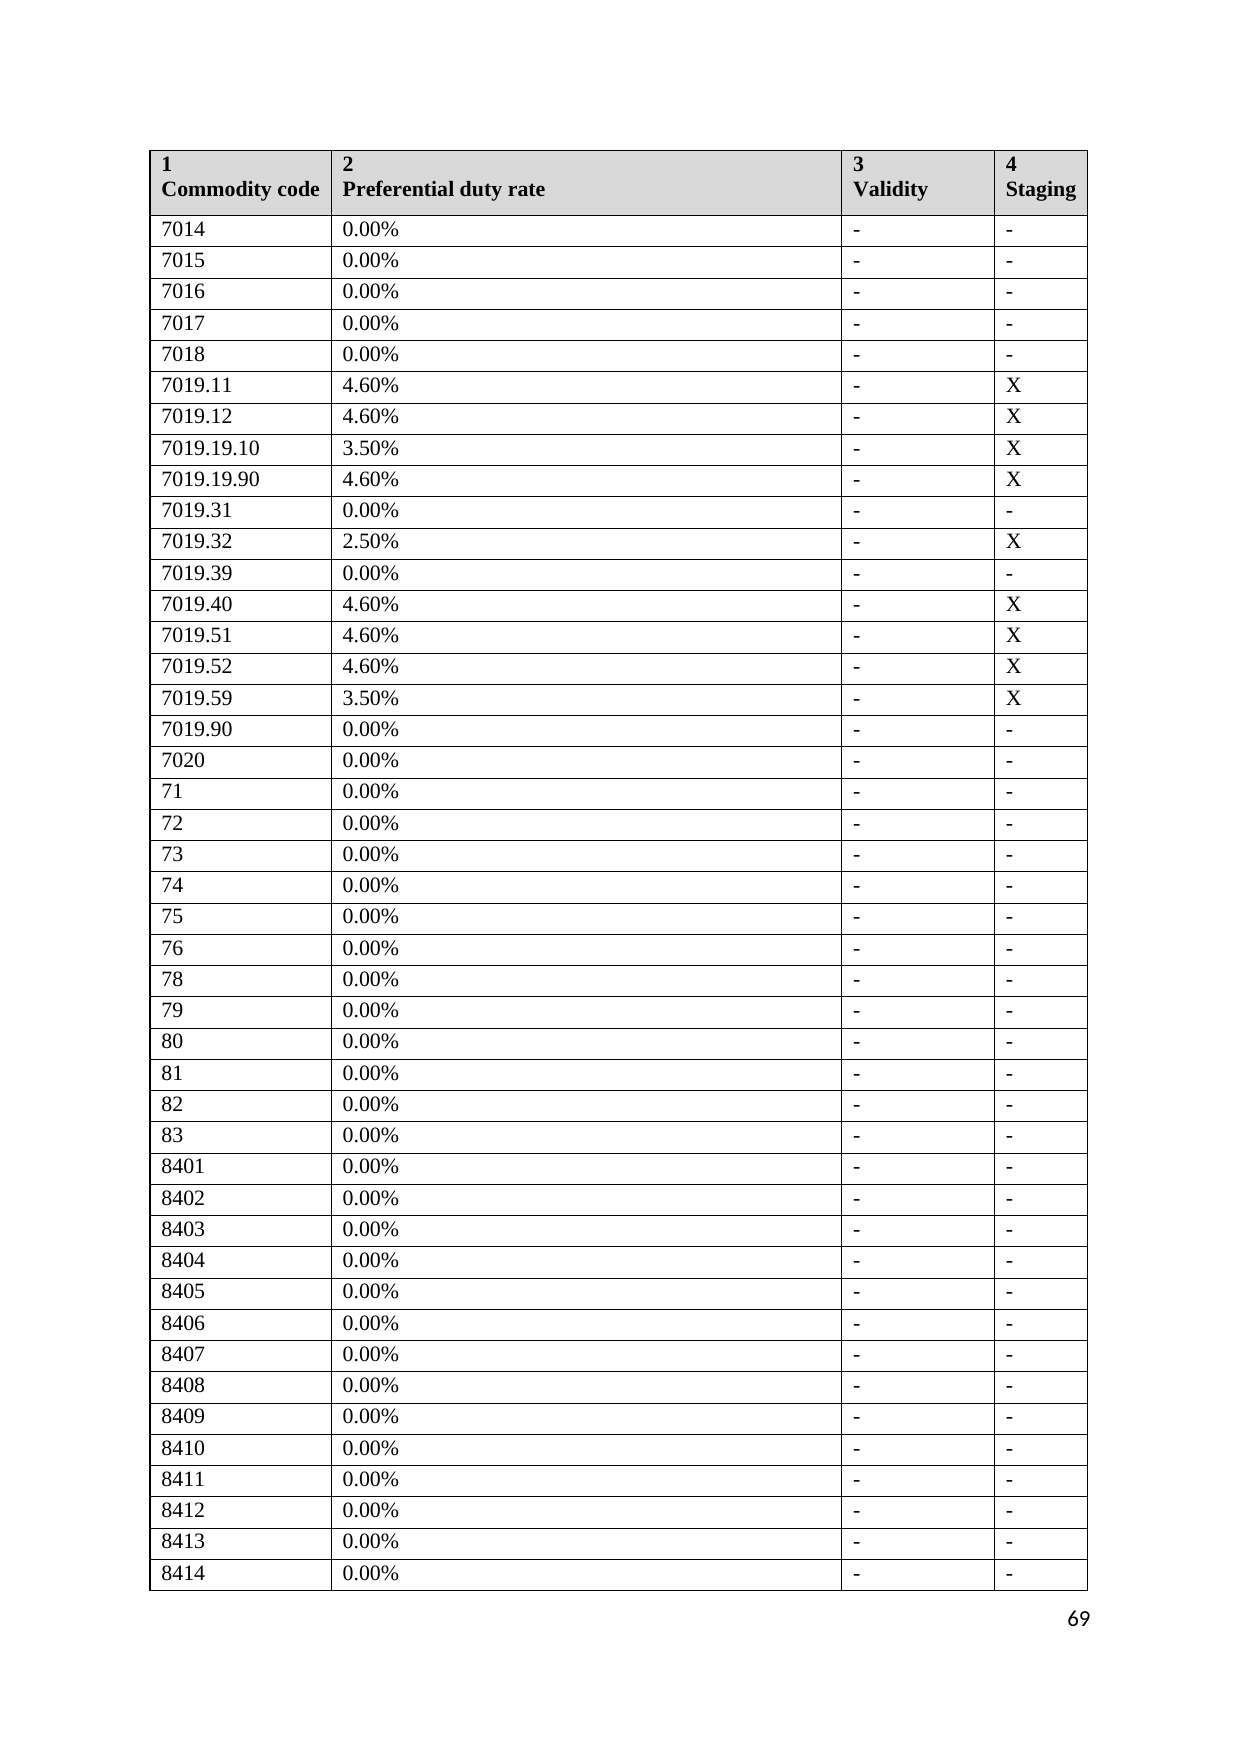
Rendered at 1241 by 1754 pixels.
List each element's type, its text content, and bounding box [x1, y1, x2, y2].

table_cell X [995, 591, 1087, 621]
table_cell - [842, 685, 994, 715]
table_header 1 Commodity code [151, 151, 331, 215]
table_cell 0.00% [332, 1279, 841, 1309]
table_cell 0.00% [332, 1372, 841, 1402]
table_cell 8412 [151, 1497, 331, 1527]
table_cell - [842, 716, 994, 746]
table_cell - [842, 1247, 994, 1277]
table_cell - [995, 1060, 1087, 1090]
table_cell 0.00% [332, 747, 841, 777]
table_cell 0.00% [332, 779, 841, 809]
table_cell - [995, 497, 1087, 527]
table_cell - [842, 1122, 994, 1152]
table_cell 82 [151, 1091, 331, 1121]
table_cell - [995, 1122, 1087, 1152]
table_cell 8414 [151, 1560, 331, 1590]
table_cell 8408 [151, 1372, 331, 1402]
table_cell 7014 [151, 216, 331, 246]
table_cell 7019.51 [151, 622, 331, 652]
table_cell - [842, 1497, 994, 1527]
table_cell - [995, 1372, 1087, 1402]
table_cell 4.60% [332, 654, 841, 684]
table_cell - [995, 997, 1087, 1027]
table_cell - [842, 810, 994, 840]
table_cell 7019.40 [151, 591, 331, 621]
table_cell - [995, 279, 1087, 309]
table_cell - [995, 216, 1087, 246]
table_header 2 Preferential duty rate [332, 151, 841, 215]
table_cell 79 [151, 997, 331, 1027]
table_cell 4.60% [332, 591, 841, 621]
table_cell 0.00% [332, 279, 841, 309]
table_cell 83 [151, 1122, 331, 1152]
table_header 3 Validity [842, 151, 994, 215]
table_cell 0.00% [332, 1029, 841, 1059]
table_cell 72 [151, 810, 331, 840]
table_cell 0.00% [332, 341, 841, 371]
table_cell 0.00% [332, 1404, 841, 1434]
table_cell 76 [151, 935, 331, 965]
table_cell 74 [151, 872, 331, 902]
table_cell X [995, 435, 1087, 465]
table_cell - [995, 935, 1087, 965]
table_cell 7017 [151, 310, 331, 340]
table_cell 7016 [151, 279, 331, 309]
table_cell X [995, 529, 1087, 559]
table_cell - [995, 1029, 1087, 1059]
table_cell 4.60% [332, 466, 841, 496]
table_cell 7015 [151, 247, 331, 277]
table_cell 3.50% [332, 685, 841, 715]
table_cell 7019.52 [151, 654, 331, 684]
table_cell 0.00% [332, 310, 841, 340]
table_header 4 Staging [995, 151, 1087, 215]
table_cell X [995, 622, 1087, 652]
table_cell - [842, 1060, 994, 1090]
table_cell - [842, 1372, 994, 1402]
table_cell - [842, 591, 994, 621]
table_cell - [995, 1154, 1087, 1184]
table_cell 0.00% [332, 966, 841, 996]
table_cell X [995, 466, 1087, 496]
table_cell 7019.59 [151, 685, 331, 715]
table_cell - [995, 1404, 1087, 1434]
table_cell - [842, 1341, 994, 1371]
table_cell 0.00% [332, 904, 841, 934]
table_cell 73 [151, 841, 331, 871]
table_cell 8410 [151, 1435, 331, 1465]
table_cell - [842, 966, 994, 996]
table_cell 0.00% [332, 1122, 841, 1152]
table_cell 80 [151, 1029, 331, 1059]
table_cell - [995, 1341, 1087, 1371]
table_cell - [842, 279, 994, 309]
table_cell - [995, 560, 1087, 590]
table_cell 0.00% [332, 1060, 841, 1090]
table_cell - [995, 966, 1087, 996]
table_cell - [842, 1529, 994, 1559]
table_cell 0.00% [332, 1216, 841, 1246]
table_cell 8413 [151, 1529, 331, 1559]
table_cell - [842, 216, 994, 246]
table_cell 0.00% [332, 1529, 841, 1559]
table_cell - [842, 935, 994, 965]
table_cell - [842, 997, 994, 1027]
table_cell - [995, 716, 1087, 746]
table_cell - [842, 779, 994, 809]
table_cell - [842, 1404, 994, 1434]
table_cell - [995, 841, 1087, 871]
table_cell - [995, 247, 1087, 277]
table_cell 0.00% [332, 841, 841, 871]
table_cell 75 [151, 904, 331, 934]
table_cell - [842, 1310, 994, 1340]
table_cell 0.00% [332, 810, 841, 840]
table_cell - [842, 247, 994, 277]
table_cell 8411 [151, 1466, 331, 1496]
table_cell 0.00% [332, 1185, 841, 1215]
table_cell - [995, 341, 1087, 371]
table_cell 0.00% [332, 247, 841, 277]
table_cell 8407 [151, 1341, 331, 1371]
table_cell - [842, 310, 994, 340]
table_cell - [842, 1435, 994, 1465]
table_cell 0.00% [332, 560, 841, 590]
table_cell - [842, 560, 994, 590]
table_cell - [842, 904, 994, 934]
table_cell 78 [151, 966, 331, 996]
table_cell 7019.90 [151, 716, 331, 746]
table_cell X [995, 372, 1087, 402]
table_cell 7019.39 [151, 560, 331, 590]
table_cell 8402 [151, 1185, 331, 1215]
table_cell 0.00% [332, 1341, 841, 1371]
table_cell - [995, 1310, 1087, 1340]
table_cell - [842, 341, 994, 371]
table_cell 0.00% [332, 497, 841, 527]
table_cell 7018 [151, 341, 331, 371]
table_cell - [995, 1466, 1087, 1496]
table_cell X [995, 685, 1087, 715]
table_cell - [842, 404, 994, 434]
table_cell - [995, 1091, 1087, 1121]
table_cell 0.00% [332, 935, 841, 965]
table_cell - [995, 904, 1087, 934]
table_cell 0.00% [332, 1466, 841, 1496]
table_cell 7019.12 [151, 404, 331, 434]
table_cell - [842, 622, 994, 652]
table_cell 7019.31 [151, 497, 331, 527]
table_cell X [995, 404, 1087, 434]
table_cell - [842, 1029, 994, 1059]
table_cell 7019.11 [151, 372, 331, 402]
table_cell - [842, 1185, 994, 1215]
table_cell 81 [151, 1060, 331, 1090]
table_cell 3.50% [332, 435, 841, 465]
table_cell 8406 [151, 1310, 331, 1340]
table_cell 7020 [151, 747, 331, 777]
table_cell - [995, 1185, 1087, 1215]
table_cell - [842, 1466, 994, 1496]
table_cell 8403 [151, 1216, 331, 1246]
table_cell 4.60% [332, 622, 841, 652]
table_cell 0.00% [332, 1435, 841, 1465]
table_cell 8404 [151, 1247, 331, 1277]
table_cell - [842, 1279, 994, 1309]
table_cell 0.00% [332, 1091, 841, 1121]
table_cell - [995, 1435, 1087, 1465]
table_cell - [995, 872, 1087, 902]
table_cell 8401 [151, 1154, 331, 1184]
table_cell - [842, 1216, 994, 1246]
table_cell 4.60% [332, 372, 841, 402]
table_cell - [995, 747, 1087, 777]
table_cell 4.60% [332, 404, 841, 434]
table_cell 0.00% [332, 716, 841, 746]
table_cell - [995, 1216, 1087, 1246]
table_cell - [842, 747, 994, 777]
table_cell - [842, 497, 994, 527]
table_cell - [995, 1529, 1087, 1559]
table_cell 0.00% [332, 216, 841, 246]
table_cell 0.00% [332, 997, 841, 1027]
table_cell - [842, 1091, 994, 1121]
table_cell - [995, 1497, 1087, 1527]
table_cell X [995, 654, 1087, 684]
table_cell 7019.32 [151, 529, 331, 559]
table_cell 0.00% [332, 1154, 841, 1184]
table_cell 71 [151, 779, 331, 809]
table_cell - [842, 654, 994, 684]
table_cell - [995, 1247, 1087, 1277]
table_cell 8409 [151, 1404, 331, 1434]
table_cell 0.00% [332, 872, 841, 902]
table_cell - [842, 466, 994, 496]
table_cell 0.00% [332, 1497, 841, 1527]
table_cell - [995, 310, 1087, 340]
table_cell 7019.19.90 [151, 466, 331, 496]
table_cell - [995, 1279, 1087, 1309]
table_cell - [842, 1560, 994, 1590]
table_cell - [842, 1154, 994, 1184]
table_cell 0.00% [332, 1310, 841, 1340]
table_cell 7019.19.10 [151, 435, 331, 465]
table_cell 0.00% [332, 1560, 841, 1590]
table_cell - [842, 372, 994, 402]
table_cell 0.00% [332, 1247, 841, 1277]
table_cell - [842, 435, 994, 465]
table_cell - [995, 810, 1087, 840]
table_cell - [842, 841, 994, 871]
table_cell 2.50% [332, 529, 841, 559]
table_cell 8405 [151, 1279, 331, 1309]
table_cell - [842, 872, 994, 902]
table_cell - [995, 779, 1087, 809]
table_cell - [842, 529, 994, 559]
table_cell - [995, 1560, 1087, 1590]
